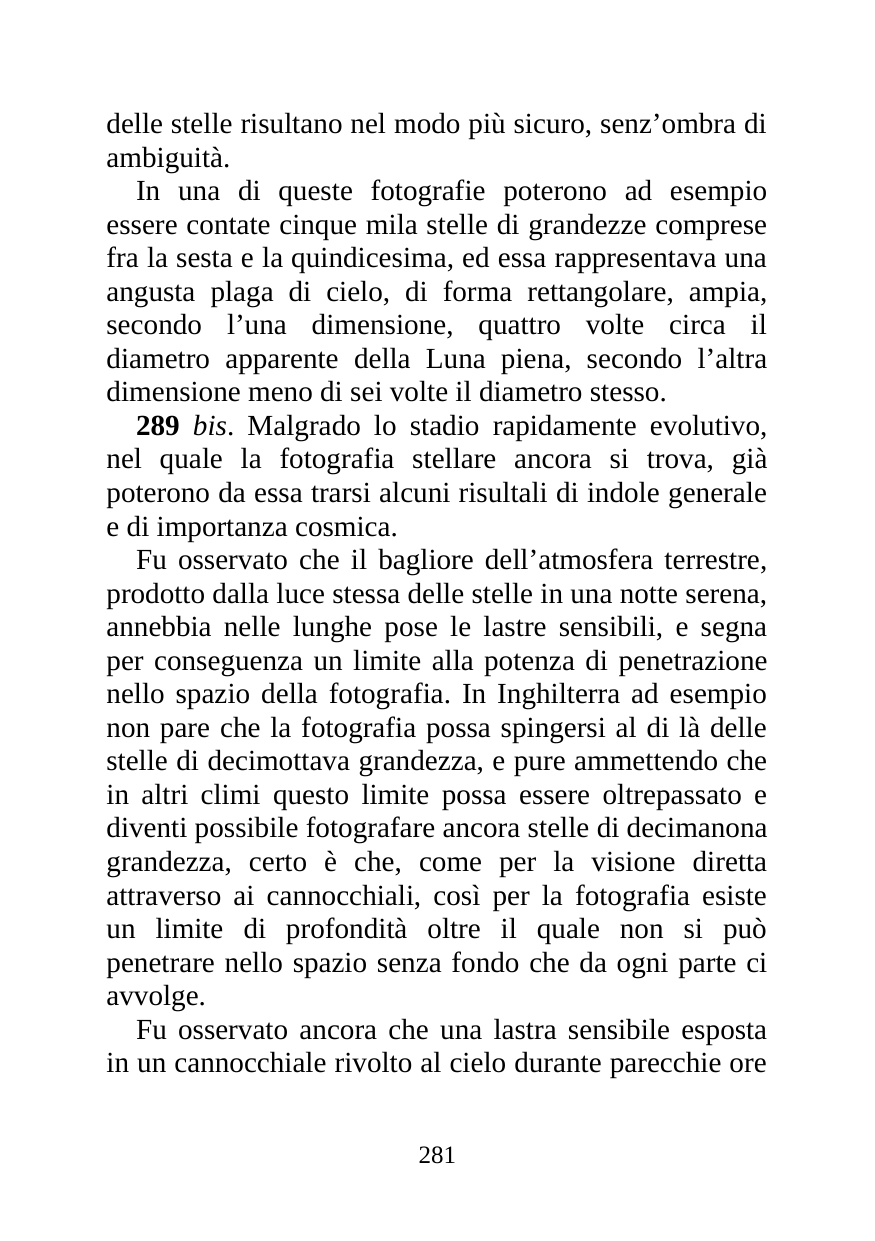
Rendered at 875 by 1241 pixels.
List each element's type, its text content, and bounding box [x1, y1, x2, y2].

text delle stelle risultano nel modo più sicuro, senz’ombra di ambiguità. [106, 106, 768, 173]
text 289 bis. Malgrado lo stadio rapidamente evolutivo, nel quale la fotografia stellare ancora si trova, già poterono da essa trarsi alcuni risultali di indole generale e di importanza cosmica. [106, 408, 768, 542]
text In una di queste fotografie poterono ad esempio essere contate cinque mila stelle di grandezze comprese fra la sesta e la quindicesima, ed essa rappresentava una angusta plaga di cielo, di forma rettangolare, ampia, secondo l’una dimensione, quattro volte circa il diametro apparente della Luna piena, secondo l’altra dimensione meno di sei volte il diametro stesso. [106, 173, 768, 408]
text Fu osservato ancora che una lastra sensibile esposta in un cannocchiale rivolto al cielo durante parecchie ore [106, 1012, 768, 1079]
text Fu osservato che il bagliore dell’atmosfera terrestre, prodotto dalla luce stessa delle stelle in una notte serena, annebbia nelle lunghe pose le lastre sensibili, e segna per conseguenza un limite alla potenza di penetrazione nello spazio della fotografia. In Inghilterra ad esempio non pare che la fotografia possa spingersi al di là delle stelle di decimottava grandezza, e pure ammettendo che in altri climi questo limite possa essere oltrepassato e diventi possibile fotografare ancora stelle di decimanona grandezza, certo è che, come per la visione diretta attraverso ai cannocchiali, così per la fotografia esiste un limite di profondità oltre il quale non si può penetrare nello spazio senza fondo che da ogni parte ci avvolge. [106, 542, 768, 1012]
